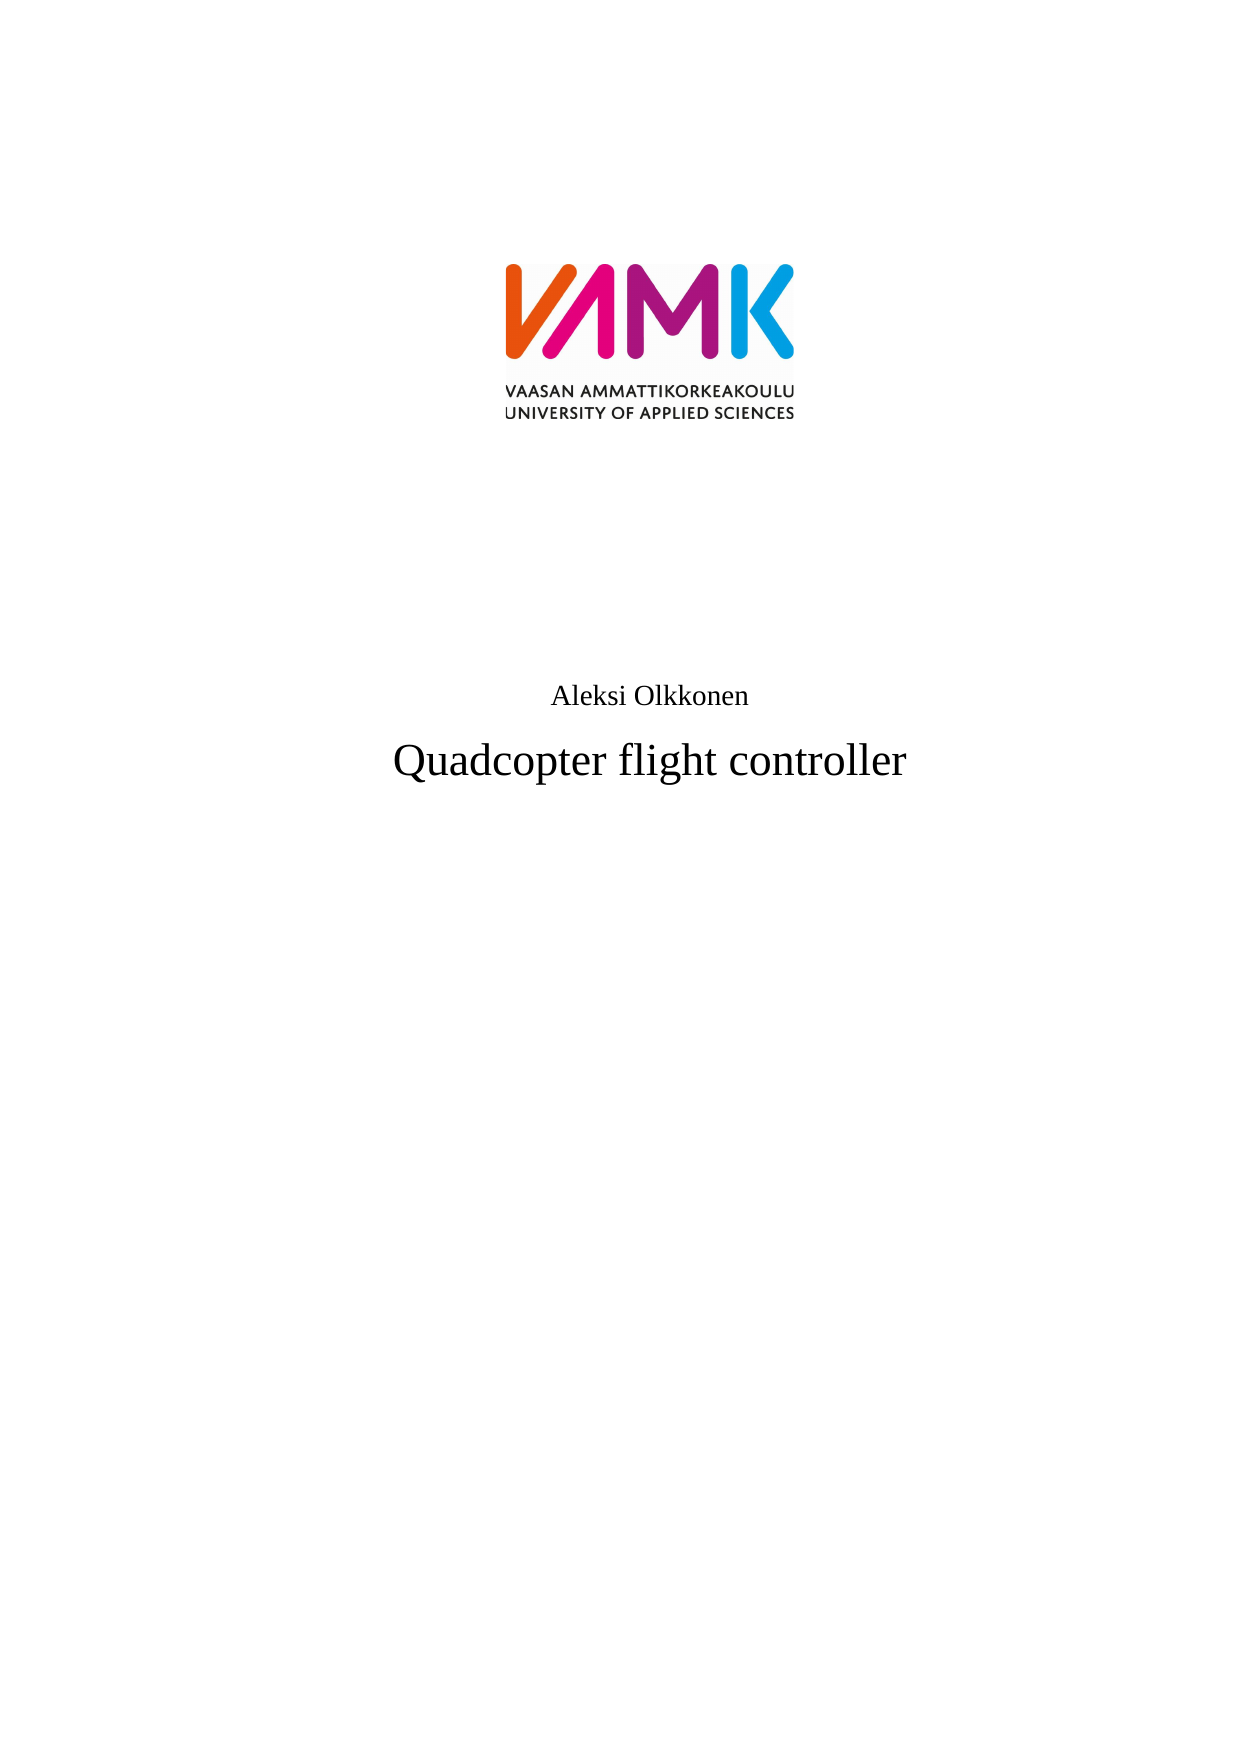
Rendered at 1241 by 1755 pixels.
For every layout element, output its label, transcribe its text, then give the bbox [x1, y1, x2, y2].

table_header Aleksi Olkkonen [225, 678, 1074, 733]
picture [505, 264, 794, 419]
table_cell Quadcopter flight controller [225, 733, 1074, 785]
picture [770, 276, 794, 346]
table_cell [225, 785, 1074, 819]
